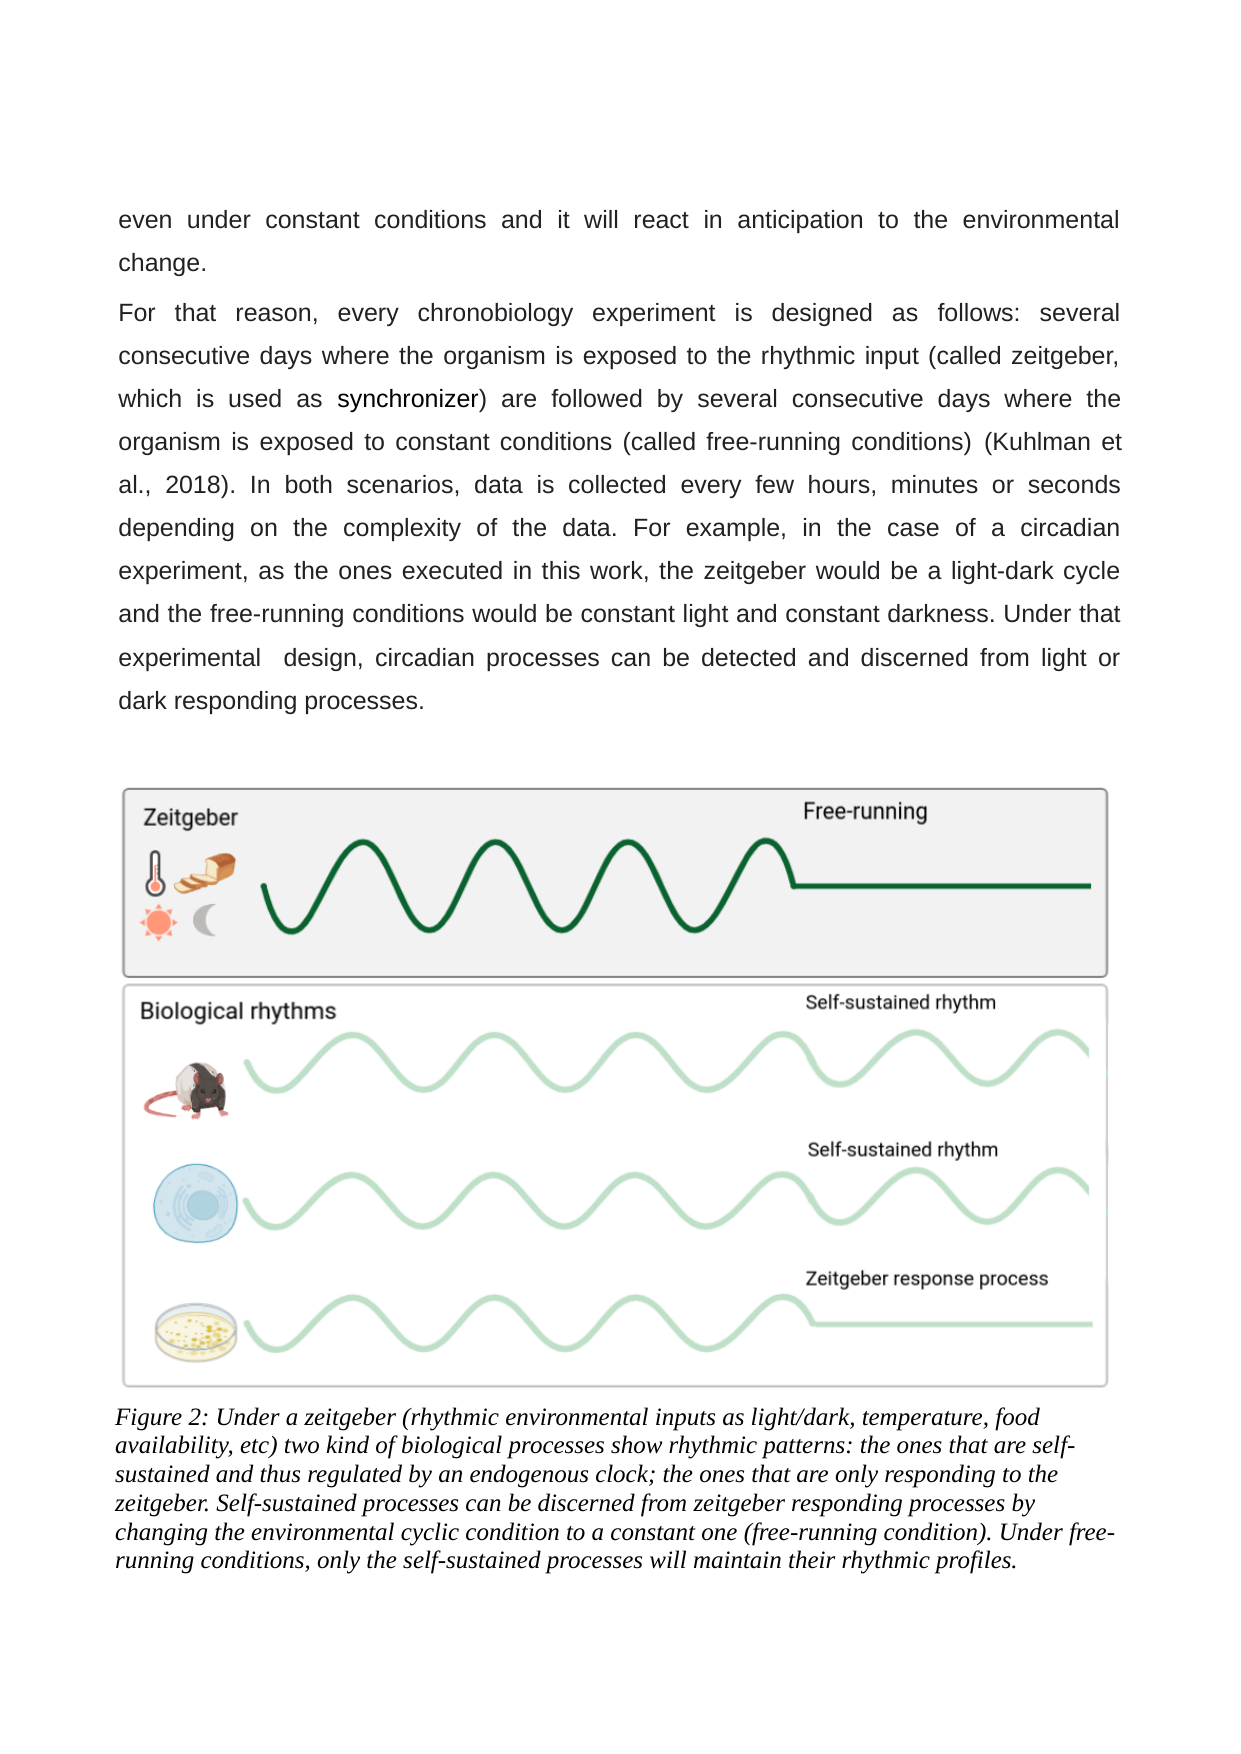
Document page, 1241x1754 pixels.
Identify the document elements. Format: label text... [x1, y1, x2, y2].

text even under constant conditions and it will react in anticipation to the environmental change. [118, 205, 1122, 277]
picture [502, 766, 1119, 1402]
text For that reason, every chronobiology experiment is designed as follows: several consecutive days where the organism is exposed to the rhythmic input (called zeitgeber, which is used as synchronizer) are followed by several consecutive days where the organism is exposed to constant conditions (called free-running conditions) (Kuhlman et al., 2018)⁠. In both scenarios, data is collected every few hours, minutes or seconds depending on the complexity of the data. For example, in the case of a circadian experiment, as the ones executed in this work, the zeitgeber would be a light-dark cycle and the free-running conditions would be constant light and constant darkness. Under that experimental design, circadian processes can be detected and discerned from light or dark responding processes. [118, 298, 1122, 714]
text Figure 2: Under a zeitgeber (rhythmic environmental inputs as light/dark, temperature, food availability, etc) two kind of biological processes show rhythmic patterns: the ones that are self-sustained and thus regulated by an endogenous clock; the ones that are only responding to the zeitgeber. Self-sustained processes can be discerned from zeitgeber responding processes by changing the environmental cyclic condition to a constant one (free-running condition). Under free-running conditions, only the self-sustained processes will maintain their rhythmic profiles. [115, 766, 1119, 1574]
